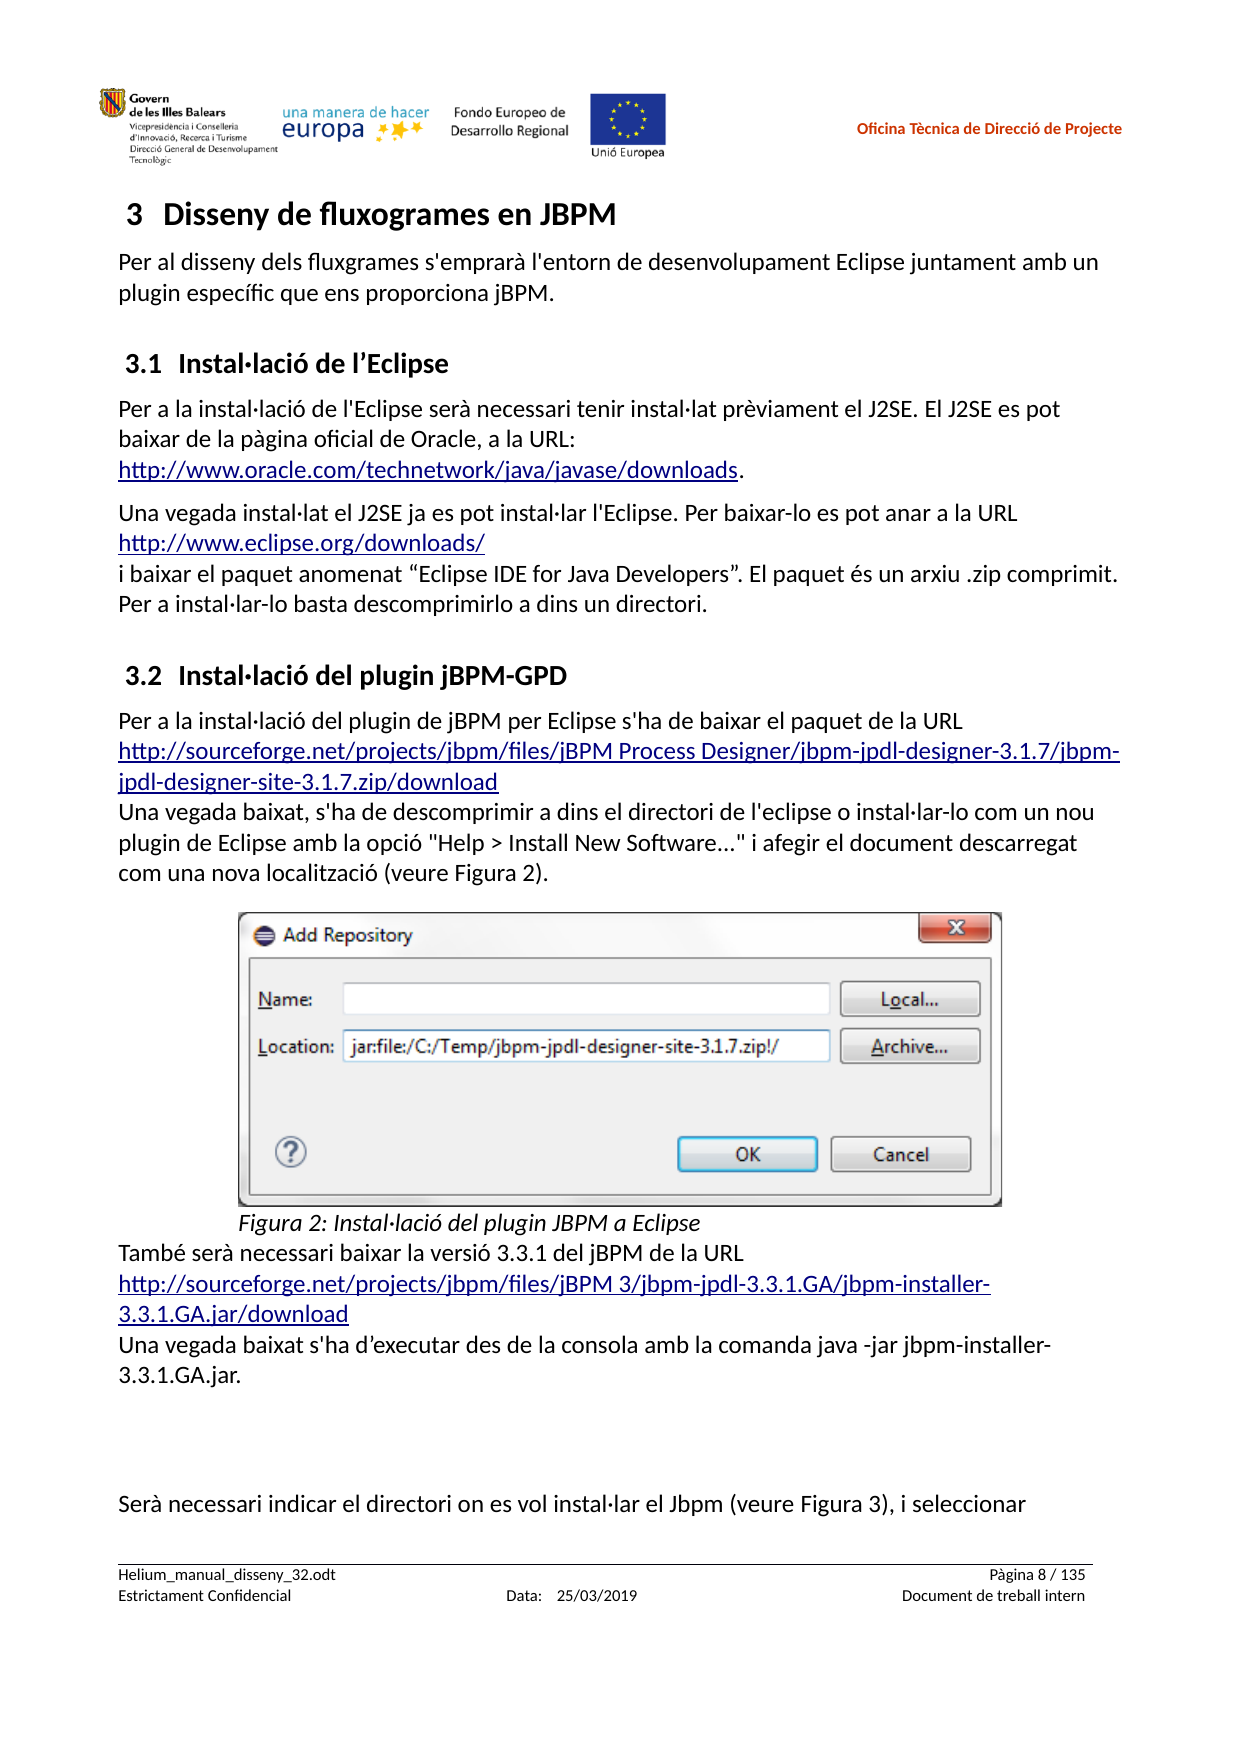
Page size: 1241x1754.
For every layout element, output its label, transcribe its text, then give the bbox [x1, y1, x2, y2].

subtitle Instal·lació de l’Eclipse [118, 345, 1122, 381]
text Per a la instal·lació de l'Eclipse serà necessari tenir instal·lat prèviament el J2SE. El J2SE es pot baixar de la pàgina oficial de Oracle, a la URL: [118, 393, 1122, 454]
text http://www.oracle.com/technetwork/java/javase/downloads. [118, 454, 1122, 484]
text Per al disseny dels fluxgrames s'emprarà l'entorn de desenvolupament Eclipse juntament amb un plugin específic que ens proporciona jBPM. [118, 246, 1122, 307]
picture [238, 912, 1003, 1207]
text Serà necessari indicar el directori on es vol instal·lar el Jbpm (veure Figura 3), i seleccionar [118, 1488, 1122, 1519]
text Per a la instal·lació del plugin de jBPM per Eclipse s'ha de baixar el paquet de la URL http://sourceforge.net/projects/jbpm/files/jBPM Process Designer/jbpm-jpdl-designer-3.1.7/jbpm-jpdl-designer-site-3.1.7.zip/download Una vegada baixat, s'ha de descomprimir a dins el directori de l'eclipse o instal·lar-lo com un nou plugin de Eclipse amb la opció "Help > Install New Software..." i afegir el document descarregat com una nova localització (veure Figura 2). [118, 705, 1122, 888]
subtitle Instal·lació del plugin jBPM-GPD [118, 657, 1122, 692]
subtitle Disseny de fluxogrames en JBPM [118, 193, 1122, 234]
text Figura 2: Instal·lació del plugin JBPM a Eclipse [238, 1207, 1002, 1237]
picture [99, 87, 668, 166]
text També serà necessari baixar la versió 3.3.1 del jBPM de la URL http://sourceforge.net/projects/jbpm/files/jBPM 3/jbpm-jpdl-3.3.1.GA/jbpm-installer-3.3.1.GA.jar/download Una vegada baixat s'ha d’executar des de la consola amb la comanda java -jar jbpm-installer-3.3.1.GA.jar. [118, 900, 1122, 1390]
text Una vegada instal·lat el J2SE ja es pot instal·lar l'Eclipse. Per baixar-lo es pot anar a la URL http://www.eclipse.org/downloads/ i baixar el paquet anomenat “Eclipse IDE for Java Developers”. El paquet és un arxiu .zip comprimit. Per a instal·lar-lo basta descomprimirlo a dins un directori. [118, 497, 1122, 619]
